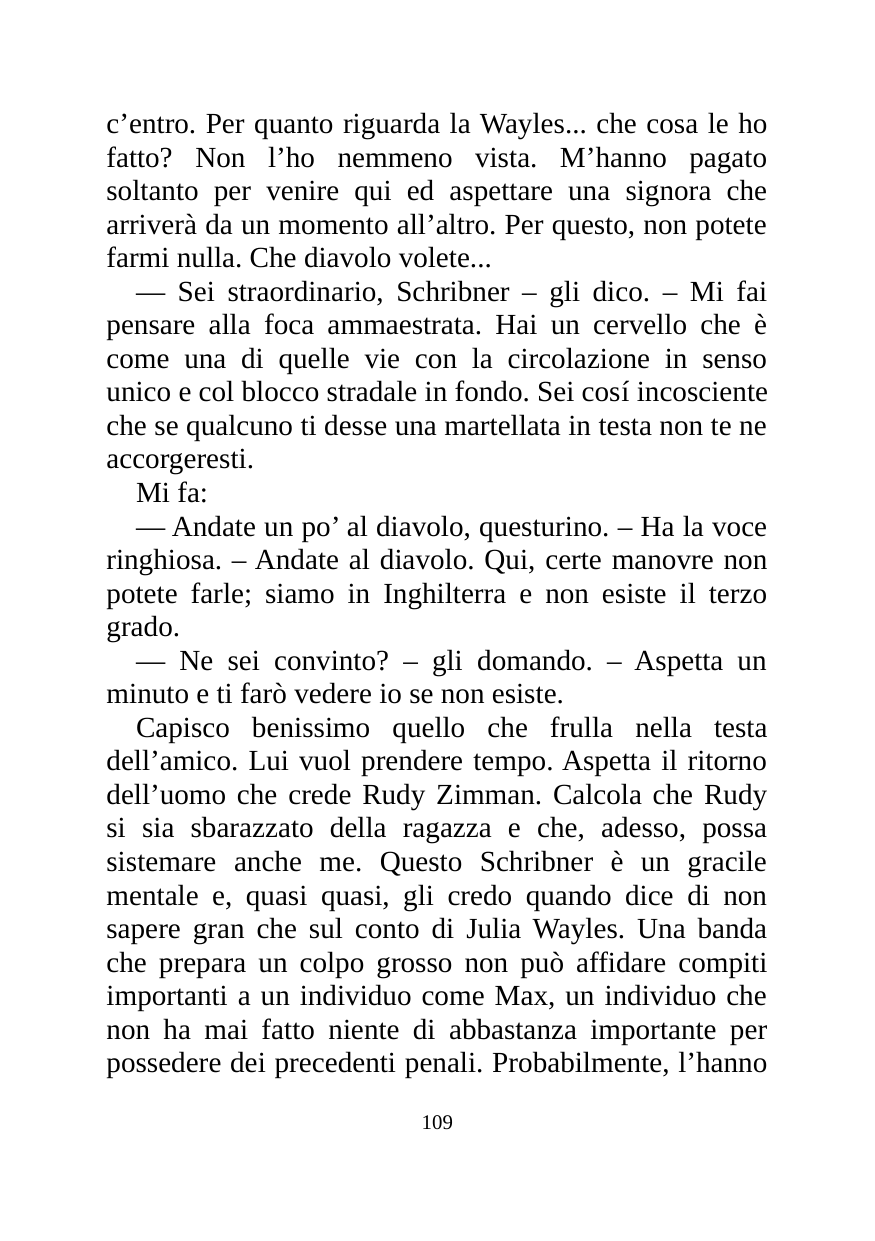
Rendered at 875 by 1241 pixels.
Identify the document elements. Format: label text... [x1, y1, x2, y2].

text Capisco benissimo quello che frulla nella testa dell’amico. Lui vuol prendere tempo. Aspetta il ritorno dell’uomo che crede Rudy Zimman. Calcola che Rudy si sia sbarazzato della ragazza e che, adesso, possa sistemare anche me. Questo Schribner è un gracile mentale e, quasi quasi, gli credo quando dice di non sapere gran che sul conto di Julia Wayles. Una banda che prepara un colpo grosso non può affidare compiti importanti a un individuo come Max, un individuo che non ha mai fatto niente di abbastanza importante per possedere dei precedenti penali. Probabilmente, l’hanno [106, 710, 768, 1079]
text — Ne sei convinto? – gli domando. – Aspetta un minuto e ti farò vedere io se non esiste. [106, 643, 768, 710]
text — Andate un po’ al diavolo, questurino. – Ha la voce ringhiosa. – Andate al diavolo. Qui, certe manovre non potete farle; siamo in Inghilterra e non esiste il terzo grado. [106, 509, 768, 643]
text — Sei straordinario, Schribner – gli dico. – Mi fai pensare alla foca ammaestrata. Hai un cervello che è come una di quelle vie con la circolazione in senso unico e col blocco stradale in fondo. Sei cosí incosciente che se qualcuno ti desse una martellata in testa non te ne accorgeresti. [106, 274, 768, 475]
text Mi fa: [106, 475, 768, 509]
text c’entro. Per quanto riguarda la Wayles... che cosa le ho fatto? Non l’ho nemmeno vista. M’hanno pagato soltanto per venire qui ed aspettare una signora che arriverà da un momento all’altro. Per questo, non potete farmi nulla. Che diavolo volete... [106, 106, 768, 274]
